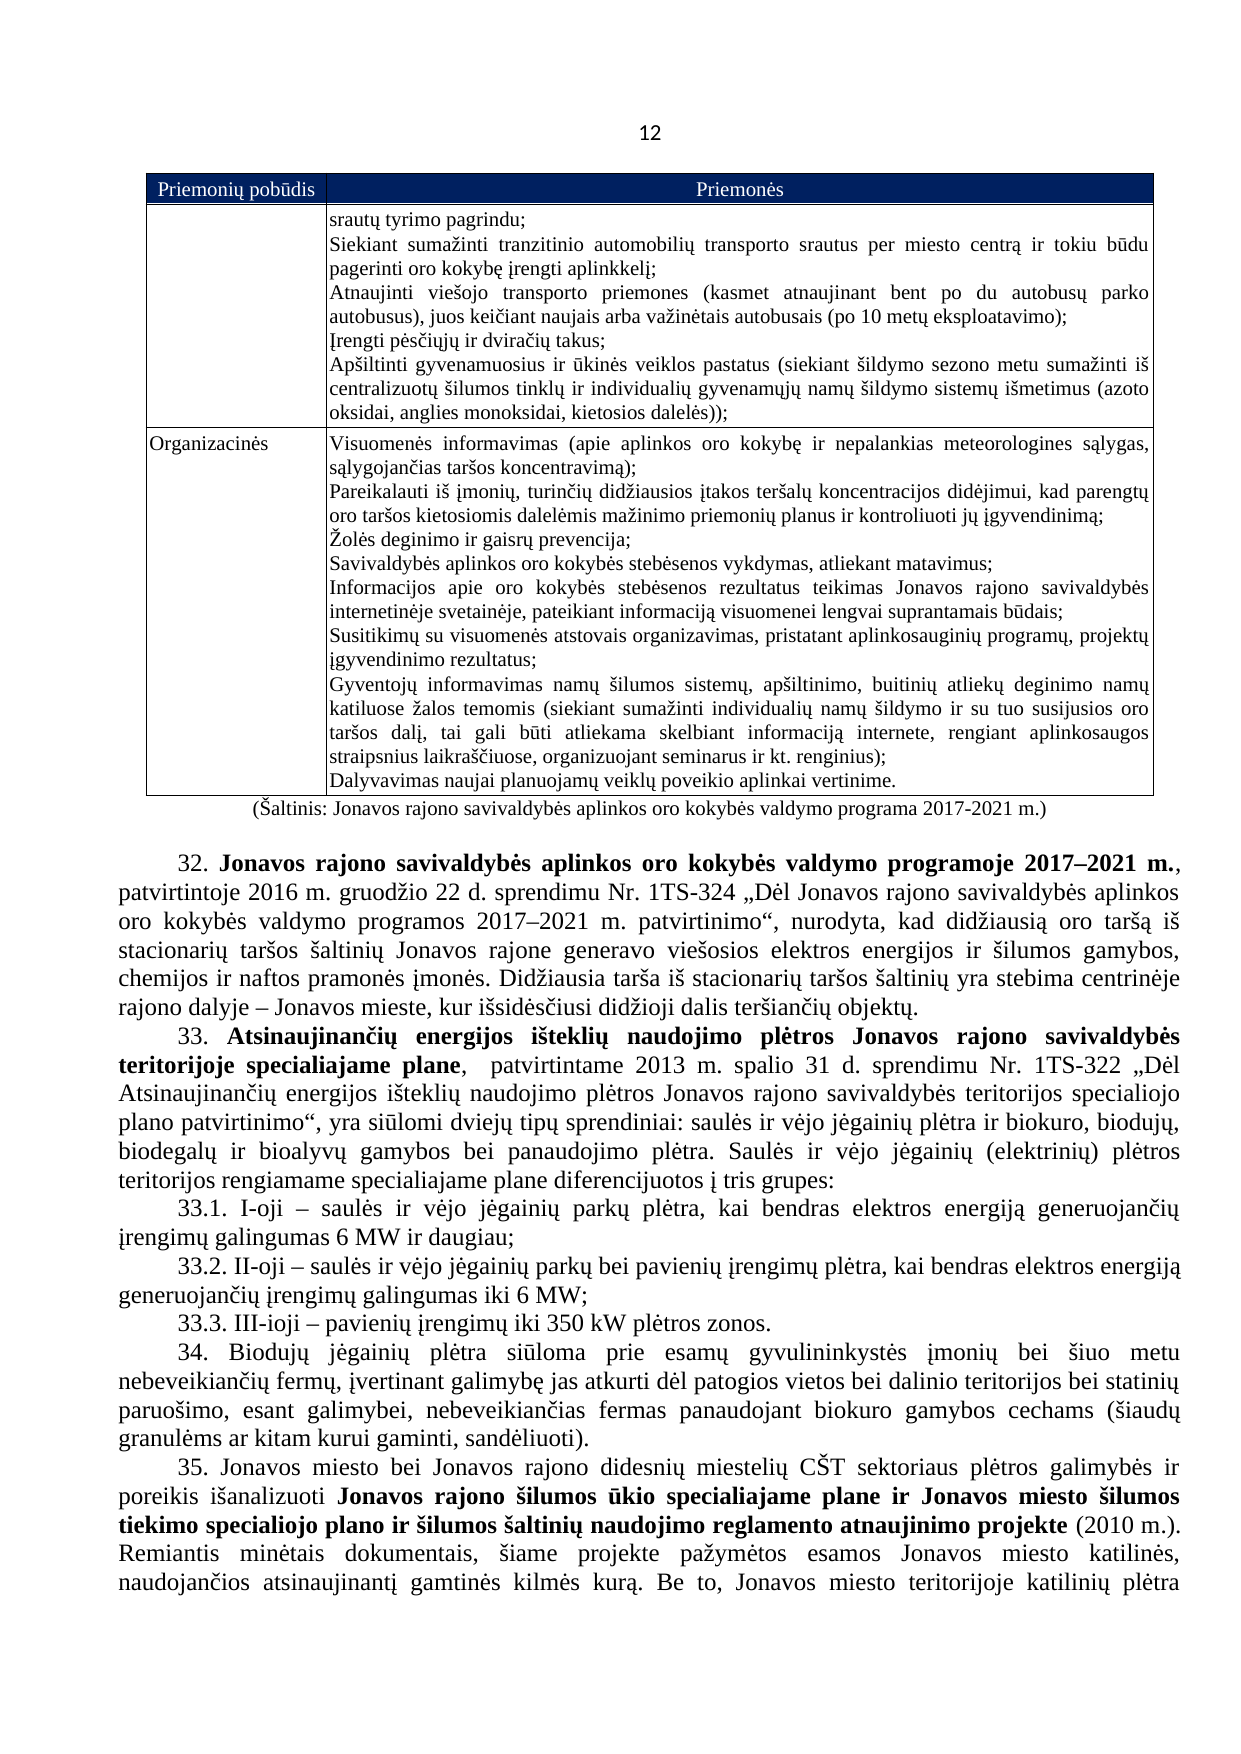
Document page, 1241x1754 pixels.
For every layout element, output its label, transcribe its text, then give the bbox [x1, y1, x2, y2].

text 33.1. I-oji – saulės ir vėjo jėgainių parkų plėtra, kai bendras elektros energiją generuojančių įrengimų galingumas 6 MW ir daugiau; [118, 1193, 1181, 1251]
text 34. Biodujų jėgainių plėtra siūloma prie esamų gyvulininkystės įmonių bei šiuo metu nebeveikiančių fermų, įvertinant galimybę jas atkurti dėl patogios vietos bei dalinio teritorijos bei statinių paruošimo, esant galimybei, nebeveikiančias fermas panaudojant biokuro gamybos cechams (šiaudų granulėms ar kitam kurui gaminti, sandėliuoti). [118, 1337, 1181, 1452]
text 35. Jonavos miesto bei Jonavos rajono didesnių miestelių CŠT sektoriaus plėtros galimybės ir poreikis išanalizuoti Jonavos rajono šilumos ūkio specialiajame plane ir Jonavos miesto šilumos tiekimo specialiojo plano ir šilumos šaltinių naudojimo reglamento atnaujinimo projekte (2010 m.). Remiantis minėtais dokumentais, šiame projekte pažymėtos esamos Jonavos miesto katilinės, naudojančios atsinaujinantį gamtinės kilmės kurą. Be to, Jonavos miesto teritorijoje katilinių plėtra [118, 1452, 1181, 1596]
table_cell [147, 205, 326, 427]
text (Šaltinis: Jonavos rajono savivaldybės aplinkos oro kokybės valdymo programa 2017-2021 m.) [118, 796, 1181, 820]
table_cell Organizacinės [147, 428, 326, 795]
text 33. Atsinaujinančių energijos išteklių naudojimo plėtros Jonavos rajono savivaldybės teritorijoje specialiajame plane, patvirtintame 2013 m. spalio 31 d. sprendimu Nr. 1TS-322 „Dėl Atsinaujinančių energijos išteklių naudojimo plėtros Jonavos rajono savivaldybės teritorijos specialiojo plano patvirtinimo“, yra siūlomi dviejų tipų sprendiniai: saulės ir vėjo jėgainių plėtra ir biokuro, biodujų, biodegalų ir bioalyvų gamybos bei panaudojimo plėtra. Saulės ir vėjo jėgainių (elektrinių) plėtros teritorijos rengiamame specialiajame plane diferencijuotos į tris grupes: [118, 1021, 1181, 1193]
table_header Priemonės [327, 174, 1153, 203]
text 33.2. II-oji – saulės ir vėjo jėgainių parkų bei pavienių įrengimų plėtra, kai bendras elektros energiją generuojančių įrengimų galingumas iki 6 MW; [118, 1251, 1181, 1308]
table_cell Visuomenės informavimas (apie aplinkos oro kokybę ir nepalankias meteorologines sąlygas, sąlygojančias taršos koncentravimą); Pareikalauti iš įmonių, turinčių didžiausios įtakos teršalų koncentracijos didėjimui, kad parengtų oro taršos kietosiomis dalelėmis mažinimo priemonių planus ir kontroliuoti jų įgyvendinimą; Žolės deginimo ir gaisrų prevencija; Savivaldybės aplinkos oro kokybės stebėsenos vykdymas, atliekant matavimus; Informacijos apie oro kokybės stebėsenos rezultatus teikimas Jonavos rajono savivaldybės internetinėje svetainėje, pateikiant informaciją visuomenei lengvai suprantamais būdais; Susitikimų su visuomenės atstovais organizavimas, pristatant aplinkosauginių programų, projektų įgyvendinimo rezultatus; Gyventojų informavimas namų šilumos sistemų, apšiltinimo, buitinių atliekų deginimo namų katiluose žalos temomis (siekiant sumažinti individualių namų šildymo ir su tuo susijusios oro taršos dalį, tai gali būti atliekama skelbiant informaciją internete, rengiant aplinkosaugos straipsnius laikraščiuose, organizuojant seminarus ir kt. renginius); Dalyvavimas naujai planuojamų veiklų poveikio aplinkai vertinime. [327, 428, 1153, 795]
table_cell srautų tyrimo pagrindu; Siekiant sumažinti tranzitinio automobilių transporto srautus per miesto centrą ir tokiu būdu pagerinti oro kokybę įrengti aplinkkelį; Atnaujinti viešojo transporto priemones (kasmet atnaujinant bent po du autobusų parko autobusus), juos keičiant naujais arba važinėtais autobusais (po 10 metų eksploatavimo); Įrengti pėsčiųjų ir dviračių takus; Apšiltinti gyvenamuosius ir ūkinės veiklos pastatus (siekiant šildymo sezono metu sumažinti iš centralizuotų šilumos tinklų ir individualių gyvenamųjų namų šildymo sistemų išmetimus (azoto oksidai, anglies monoksidai, kietosios dalelės)); [327, 205, 1153, 427]
text 33.3. III-ioji – pavienių įrengimų iki 350 kW plėtros zonos. [118, 1308, 1181, 1337]
table_header Priemonių pobūdis [147, 174, 326, 203]
text 32. Jonavos rajono savivaldybės aplinkos oro kokybės valdymo programoje 2017–2021 m., patvirtintoje 2016 m. gruodžio 22 d. sprendimu Nr. 1TS-324 „Dėl Jonavos rajono savivaldybės aplinkos oro kokybės valdymo programos 2017–2021 m. patvirtinimo“, nurodyta, kad didžiausią oro taršą iš stacionarių taršos šaltinių Jonavos rajone generavo viešosios elektros energijos ir šilumos gamybos, chemijos ir naftos pramonės įmonės. Didžiausia tarša iš stacionarių taršos šaltinių yra stebima centrinėje rajono dalyje – Jonavos mieste, kur išsidėsčiusi didžioji dalis teršiančių objektų. [118, 848, 1181, 1021]
